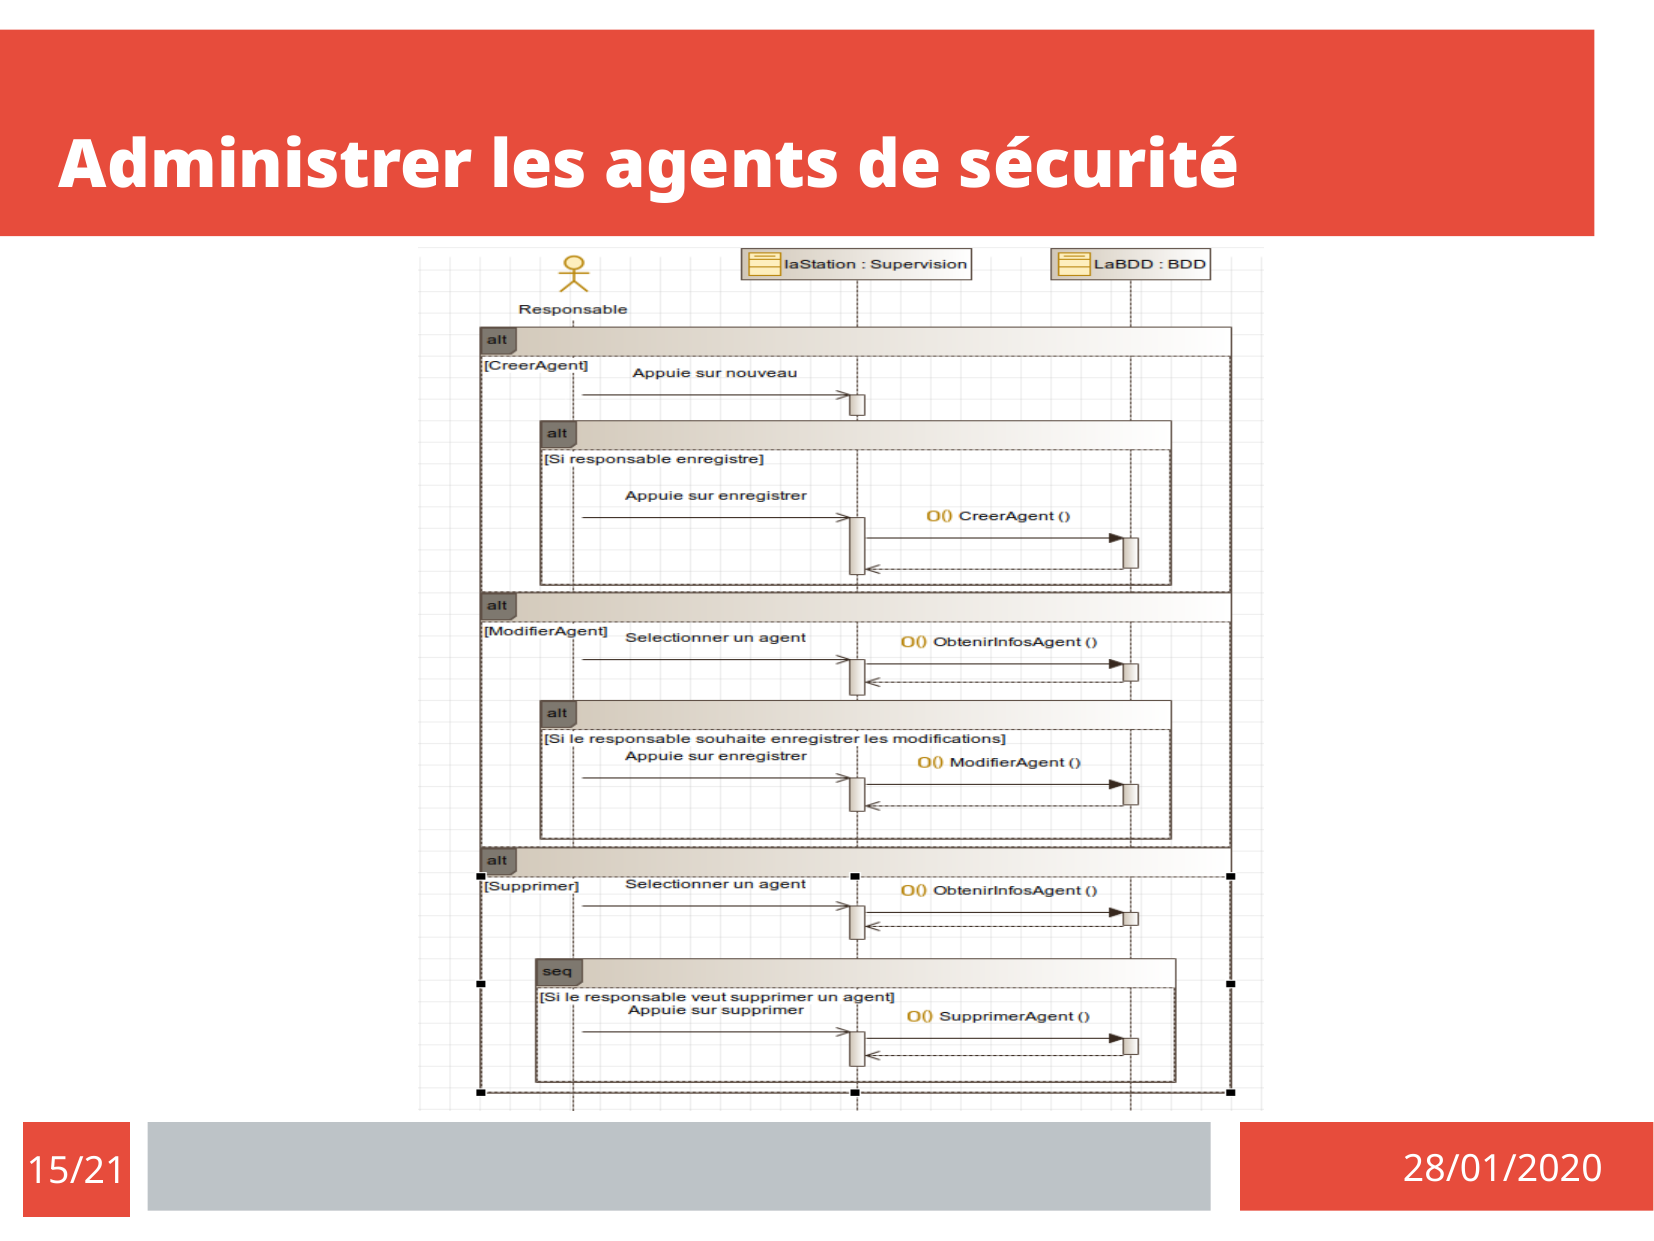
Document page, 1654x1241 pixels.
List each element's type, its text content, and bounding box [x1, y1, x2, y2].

text_box <numéro>/21 [23, 1122, 130, 1217]
title Administrer les agents de sécurité [59, 59, 1595, 207]
text_box 28/01/2020 [1388, 1133, 1634, 1196]
picture [418, 247, 1264, 1111]
